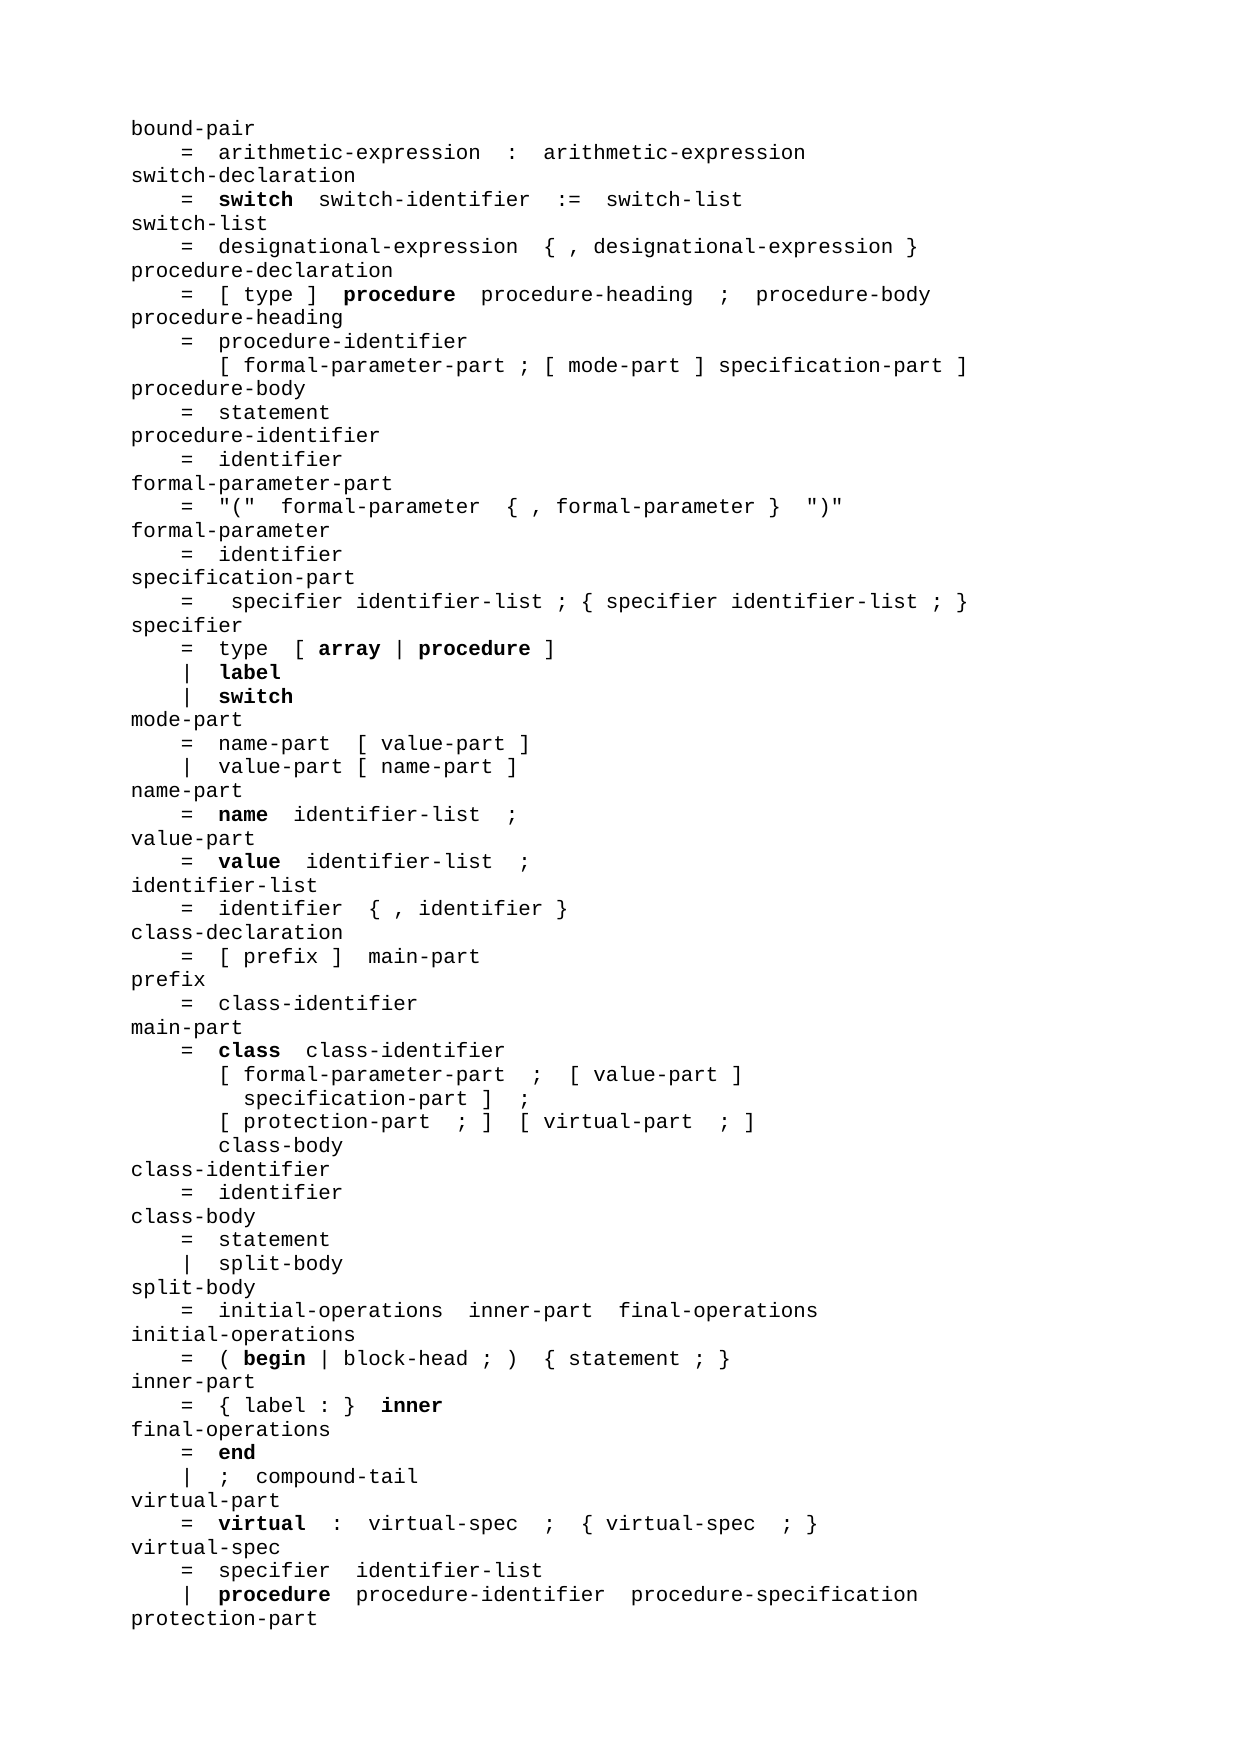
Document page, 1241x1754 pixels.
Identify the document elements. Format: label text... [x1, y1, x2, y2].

text = [ prefix ] main-part [118, 946, 1122, 969]
text procedure-heading [118, 307, 1122, 331]
text [ formal-parameter-part ; [ mode-part ] specification-part ] [118, 354, 1122, 378]
text = "(" formal-parameter { , formal-parameter } ")" [118, 496, 1122, 520]
text = class class-identifier [118, 1040, 1122, 1064]
text specifier [118, 615, 1122, 638]
text | value-part [ name-part ] [118, 757, 1122, 780]
text = [ type ] procedure procedure-heading ; procedure-body [118, 284, 1122, 307]
text specification-part ] ; [118, 1088, 1122, 1111]
text mode-part [118, 709, 1122, 733]
text main-part [118, 1017, 1122, 1040]
text class-declaration [118, 922, 1122, 946]
text = identifier [118, 1182, 1122, 1206]
text = statement [118, 1229, 1122, 1253]
text formal-parameter-part [118, 473, 1122, 496]
text switch-declaration [118, 165, 1122, 189]
text virtual-spec [118, 1537, 1122, 1561]
text = class-identifier [118, 993, 1122, 1017]
text initial-operations [118, 1324, 1122, 1348]
text = value identifier-list ; [118, 851, 1122, 875]
text = switch switch-identifier := switch-list [118, 189, 1122, 213]
text virtual-part [118, 1489, 1122, 1513]
text = specifier identifier-list [118, 1561, 1122, 1584]
text class-body [118, 1206, 1122, 1229]
text inner-part [118, 1371, 1122, 1395]
text procedure-declaration [118, 260, 1122, 284]
text identifier-list [118, 875, 1122, 898]
text [ formal-parameter-part ; [ value-part ] [118, 1064, 1122, 1088]
text split-body [118, 1277, 1122, 1300]
text | split-body [118, 1253, 1122, 1277]
text | label [118, 662, 1122, 686]
text [ protection-part ; ] [ virtual-part ; ] [118, 1111, 1122, 1135]
text bound-pair [118, 118, 1122, 142]
text procedure-identifier [118, 426, 1122, 449]
text procedure-body [118, 378, 1122, 402]
text | procedure procedure-identifier procedure-specification [118, 1584, 1122, 1608]
text = statement [118, 402, 1122, 426]
text = name identifier-list ; [118, 804, 1122, 827]
text name-part [118, 780, 1122, 804]
text = end [118, 1442, 1122, 1466]
text = name-part [ value-part ] [118, 733, 1122, 757]
text = initial-operations inner-part final-operations [118, 1300, 1122, 1324]
text formal-parameter [118, 520, 1122, 544]
text final-operations [118, 1419, 1122, 1442]
text = { label : } inner [118, 1395, 1122, 1419]
text class-body [118, 1135, 1122, 1158]
text = virtual : virtual-spec ; { virtual-spec ; } [118, 1513, 1122, 1537]
text switch-list [118, 213, 1122, 236]
text protection-part [118, 1608, 1122, 1631]
text | switch [118, 686, 1122, 709]
text specification-part [118, 567, 1122, 591]
text = designational-expression { , designational-expression } [118, 236, 1122, 260]
text = procedure-identifier [118, 331, 1122, 354]
text class-identifier [118, 1158, 1122, 1182]
text = type [ array | procedure ] [118, 638, 1122, 662]
text = ( begin | block-head ; ) { statement ; } [118, 1348, 1122, 1371]
text = identifier { , identifier } [118, 898, 1122, 922]
text = identifier [118, 449, 1122, 473]
text = identifier [118, 544, 1122, 567]
text = arithmetic-expression : arithmetic-expression [118, 142, 1122, 165]
text prefix [118, 969, 1122, 993]
text = specifier identifier-list ; { specifier identifier-list ; } [118, 591, 1122, 615]
text value-part [118, 827, 1122, 851]
text | ; compound-tail [118, 1466, 1122, 1489]
